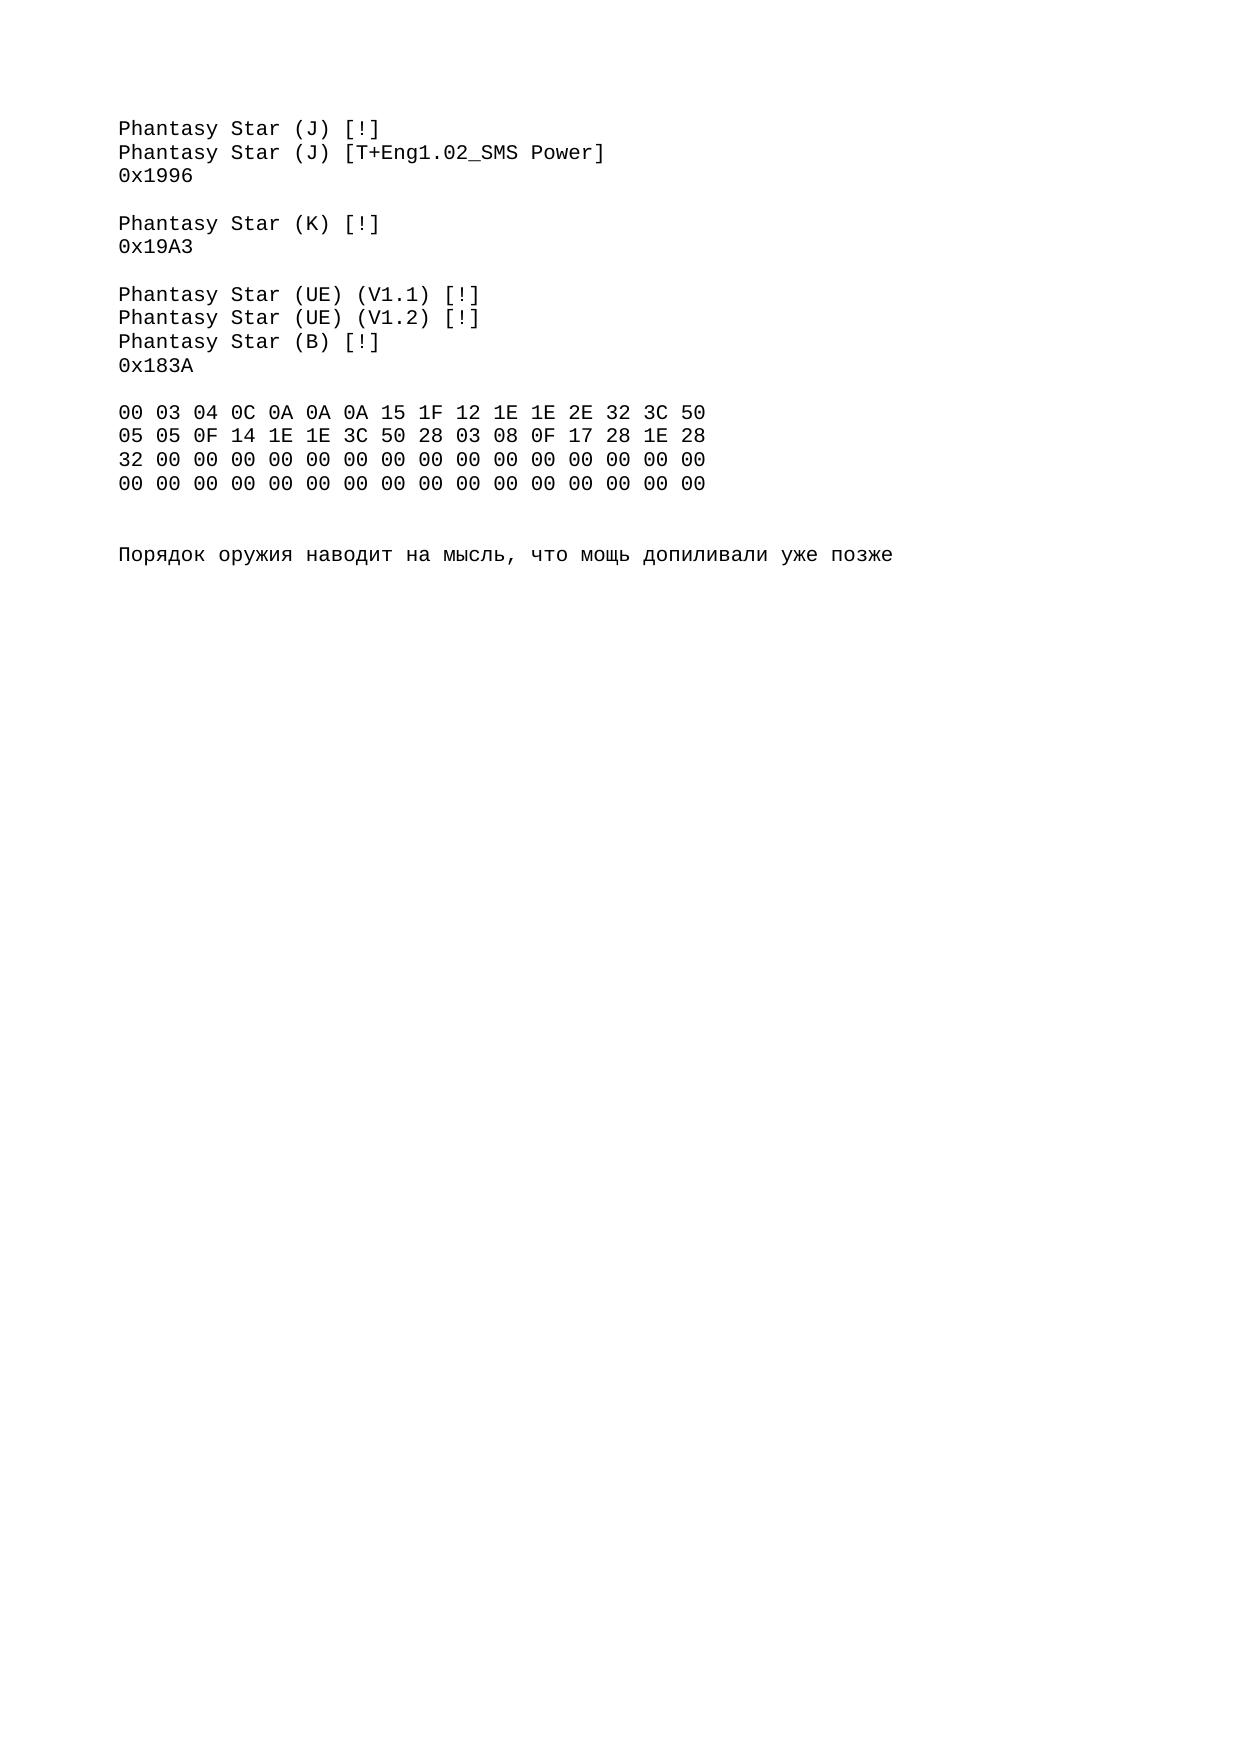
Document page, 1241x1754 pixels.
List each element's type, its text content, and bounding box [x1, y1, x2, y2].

text 0x183A [118, 354, 1122, 378]
text 05 05 0F 14 1E 1E 3C 50 28 03 08 0F 17 28 1E 28 [118, 426, 1122, 449]
text 32 00 00 00 00 00 00 00 00 00 00 00 00 00 00 00 [118, 449, 1122, 473]
text Phantasy Star (J) [!] [118, 118, 1122, 142]
text 0x19A3 [118, 236, 1122, 260]
text Phantasy Star (K) [!] [118, 213, 1122, 236]
text 0x1996 [118, 165, 1122, 189]
text Phantasy Star (UE) (V1.1) [!] [118, 284, 1122, 307]
text Phantasy Star (UE) (V1.2) [!] [118, 307, 1122, 331]
text Порядок оружия наводит на мысль, что мощь допиливали уже позже [118, 544, 1122, 567]
text 00 00 00 00 00 00 00 00 00 00 00 00 00 00 00 00 [118, 473, 1122, 496]
text Phantasy Star (J) [T+Eng1.02_SMS Power] [118, 142, 1122, 165]
text 00 03 04 0C 0A 0A 0A 15 1F 12 1E 1E 2E 32 3C 50 [118, 402, 1122, 426]
text Phantasy Star (B) [!] [118, 331, 1122, 354]
